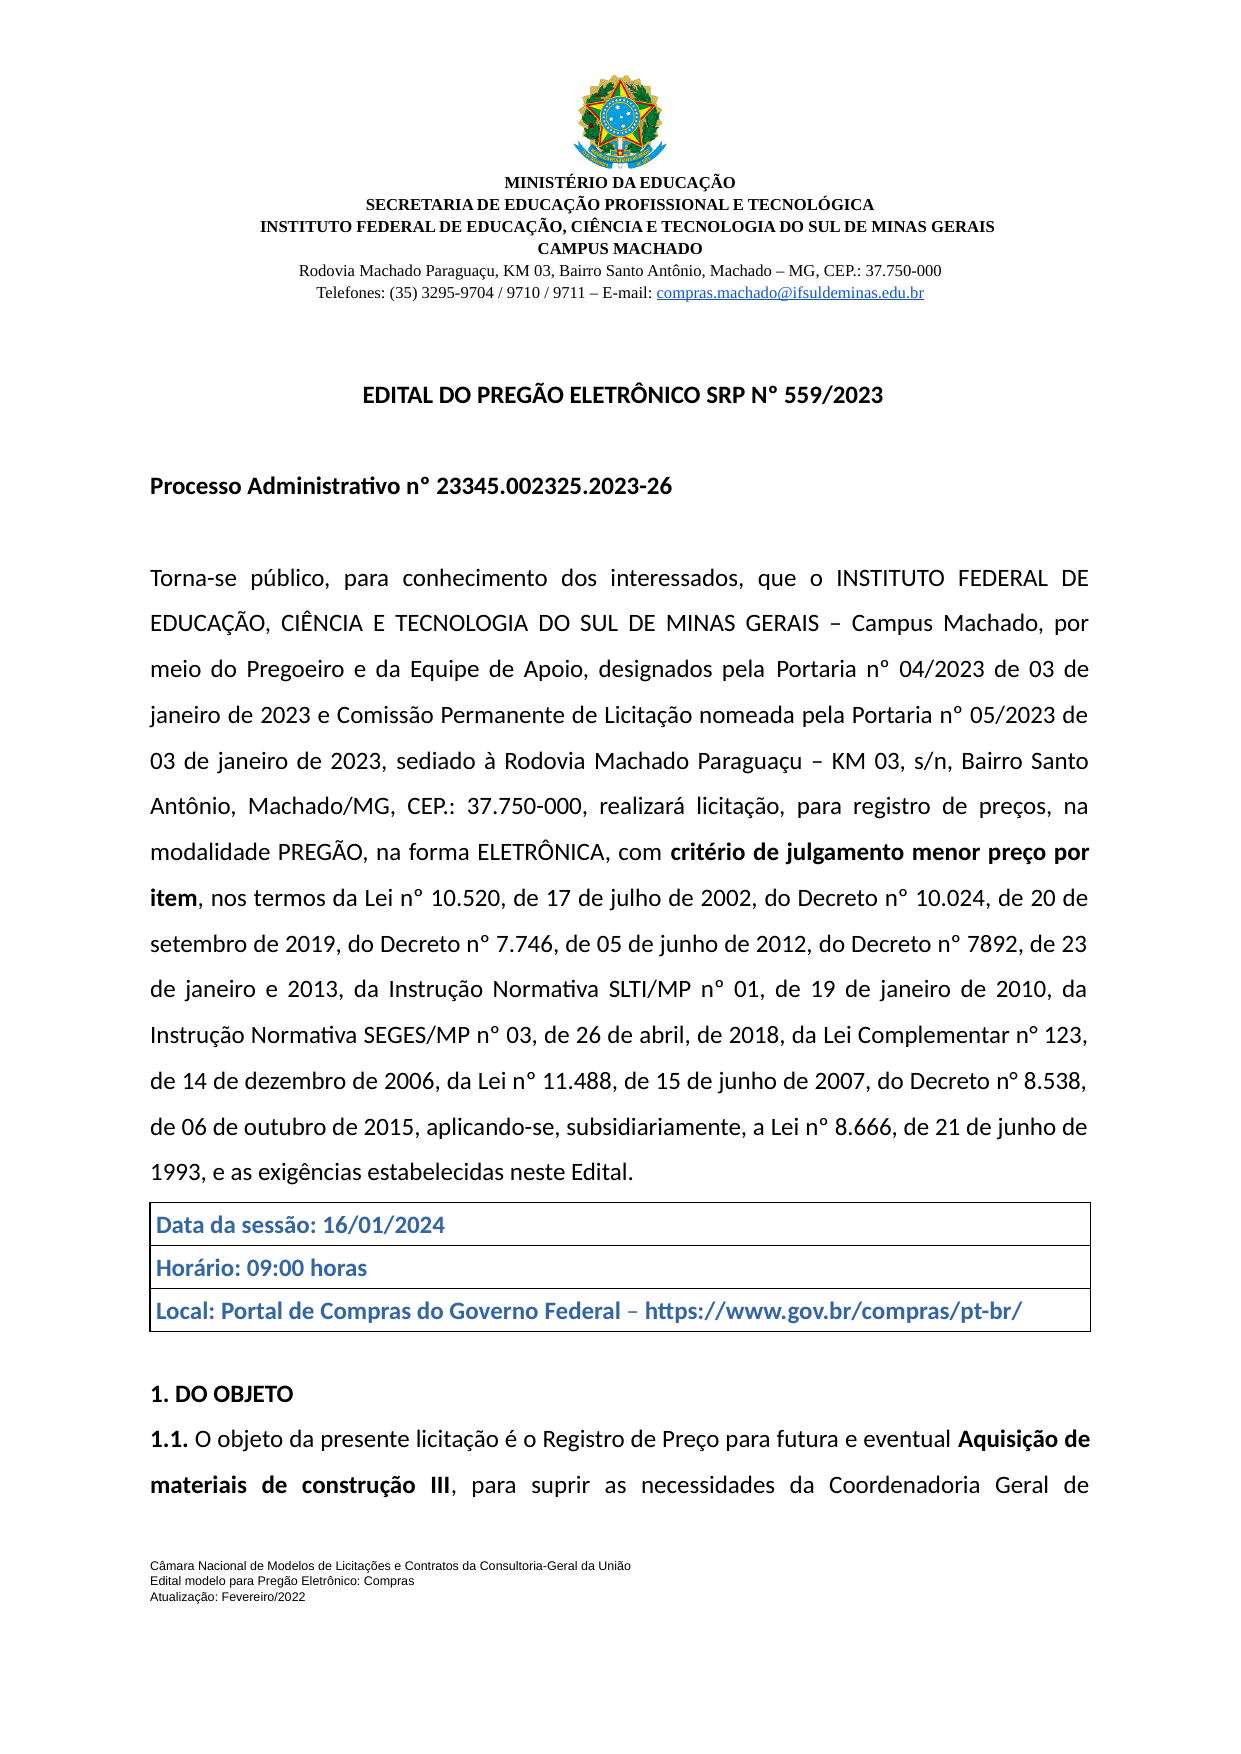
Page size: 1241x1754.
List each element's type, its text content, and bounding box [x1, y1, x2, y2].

picture [613, 164, 628, 169]
text 1. DO OBJETO [150, 1378, 1090, 1408]
picture [573, 75, 667, 169]
table_cell Horário: 09:00 horas [151, 1246, 1090, 1288]
text Processo Administrativo nº 23345.002325.2023-26 [150, 470, 1090, 501]
text 1.1. O objeto da presente licitação é o Registro de Preço para futura e eventual Aquisição de materiais de construção III, para suprir as necessidades da Coordenadoria Geral de [150, 1424, 1090, 1500]
table_header Data da sessão: 16/01/2024 [151, 1203, 1090, 1245]
picture [639, 150, 650, 156]
text EDITAL DO PREGÃO ELETRÔNICO SRP Nº 559/2023 [150, 379, 1090, 409]
text Torna-se público, para conhecimento dos interessados, que o INSTITUTO FEDERAL DE EDUCAÇÃO, CIÊNCIA E TECNOLOGIA DO SUL DE MINAS GERAIS – Campus Machado, por meio do Pregoeiro e da Equipe de Apoio, designados pela Portaria nº 04/2023 de 03 de janeiro de 2023 e Comissão Permanente de Licitação nomeada pela Portaria nº 05/2023 de 03 de janeiro de 2023, sediado à Rodovia Machado Paraguaçu – KM 03, s/n, Bairro Santo Antônio, Machado/MG, CEP.: 37.750-000, realizará licitação, para registro de preços, na modalidade PREGÃO, na forma ELETRÔNICA, com critério de julgamento menor preço por item, nos termos da Lei nº 10.520, de 17 de julho de 2002, do Decreto nº 10.024, de 20 de setembro de 2019, do Decreto nº 7.746, de 05 de junho de 2012, do Decreto nº 7892, de 23 de janeiro e 2013, da Instrução Normativa SLTI/MP nº 01, de 19 de janeiro de 2010, da Instrução Normativa SEGES/MP nº 03, de 26 de abril, de 2018, da Lei Complementar n° 123, de 14 de dezembro de 2006, da Lei nº 11.488, de 15 de junho de 2007, do Decreto n° 8.538, de 06 de outubro de 2015, aplicando-se, subsidiariamente, a Lei nº 8.666, de 21 de junho de 1993, e as exigências estabelecidas neste Edital. [150, 562, 1090, 1187]
table_cell Local: Portal de Compras do Governo Federal – https://www.gov.br/compras/pt-br/ [151, 1289, 1090, 1331]
